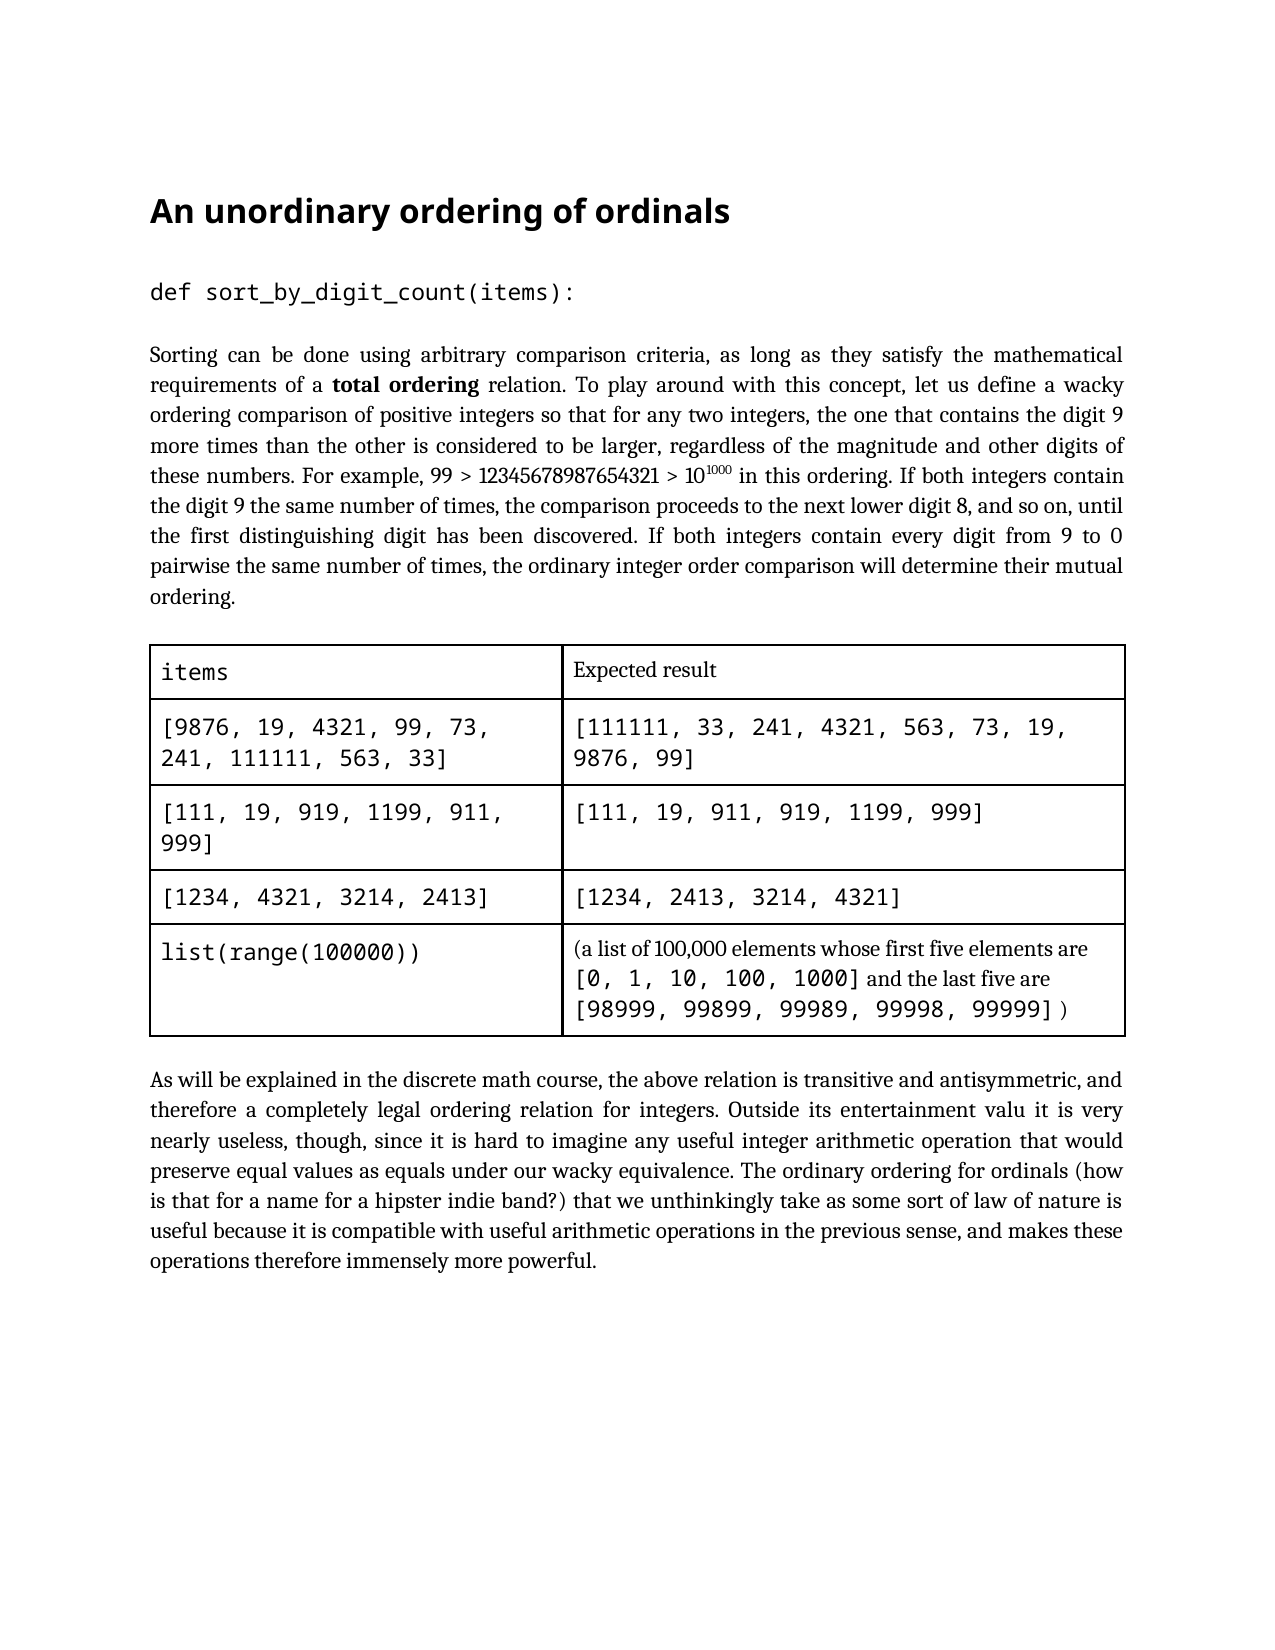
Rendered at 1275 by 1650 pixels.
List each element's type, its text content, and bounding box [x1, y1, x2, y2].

subtitle An unordinary ordering of ordinals [150, 187, 1125, 233]
table_cell [9876, 19, 4321, 99, 73, 241, 111111, 563, 33] [151, 700, 561, 783]
table_cell [111, 19, 919, 1199, 911, 999] [151, 786, 561, 869]
table_cell (a list of 100,000 elements whose first five elements are [0, 1, 10, 100, 1000] and the last five are [98999, 99899, 99989, 99998, 99999] ) [564, 925, 1124, 1035]
table_header Expected result [564, 646, 1124, 698]
table_cell [1234, 4321, 3214, 2413] [151, 871, 561, 923]
table_cell list(range(100000)) [151, 925, 561, 1035]
text Sorting can be done using arbitrary comparison criteria, as long as they satisfy the mathematical requirements of a total ordering relation. To play around with this concept, let us define a wacky ordering comparison of positive integers so that for any two integers, the one that contains the digit 9 more times than the other is considered to be larger, regardless of the magnitude and other digits of these numbers. For example, 99 > 12345678987654321 > 101000 in this ordering. If both integers contain the digit 9 the same number of times, the comparison proceeds to the next lower digit 8, and so on, until the first distinguishing digit has been discovered. If both integers contain every digit from 9 to 0 pairwise the same number of times, the ordinary integer order comparison will determine their mutual ordering. [150, 342, 1125, 610]
table_cell [1234, 2413, 3214, 4321] [564, 871, 1124, 923]
text def sort_by_digit_count(items): [150, 276, 1125, 307]
table_cell [111111, 33, 241, 4321, 563, 73, 19, 9876, 99] [564, 700, 1124, 783]
table_cell [111, 19, 911, 919, 1199, 999] [564, 786, 1124, 869]
text As will be explained in the discrete math course, the above relation is transitive and antisymmetric, and therefore a completely legal ordering relation for integers. Outside its entertainment valu it is very nearly useless, though, since it is hard to imagine any useful integer arithmetic operation that would preserve equal values as equals under our wacky equivalence. The ordinary ordering for ordinals (how is that for a name for a hipster indie band?) that we unthinkingly take as some sort of law of nature is useful because it is compatible with useful arithmetic operations in the previous sense, and makes these operations therefore immensely more powerful. [150, 1067, 1125, 1275]
table_header items [151, 646, 561, 698]
